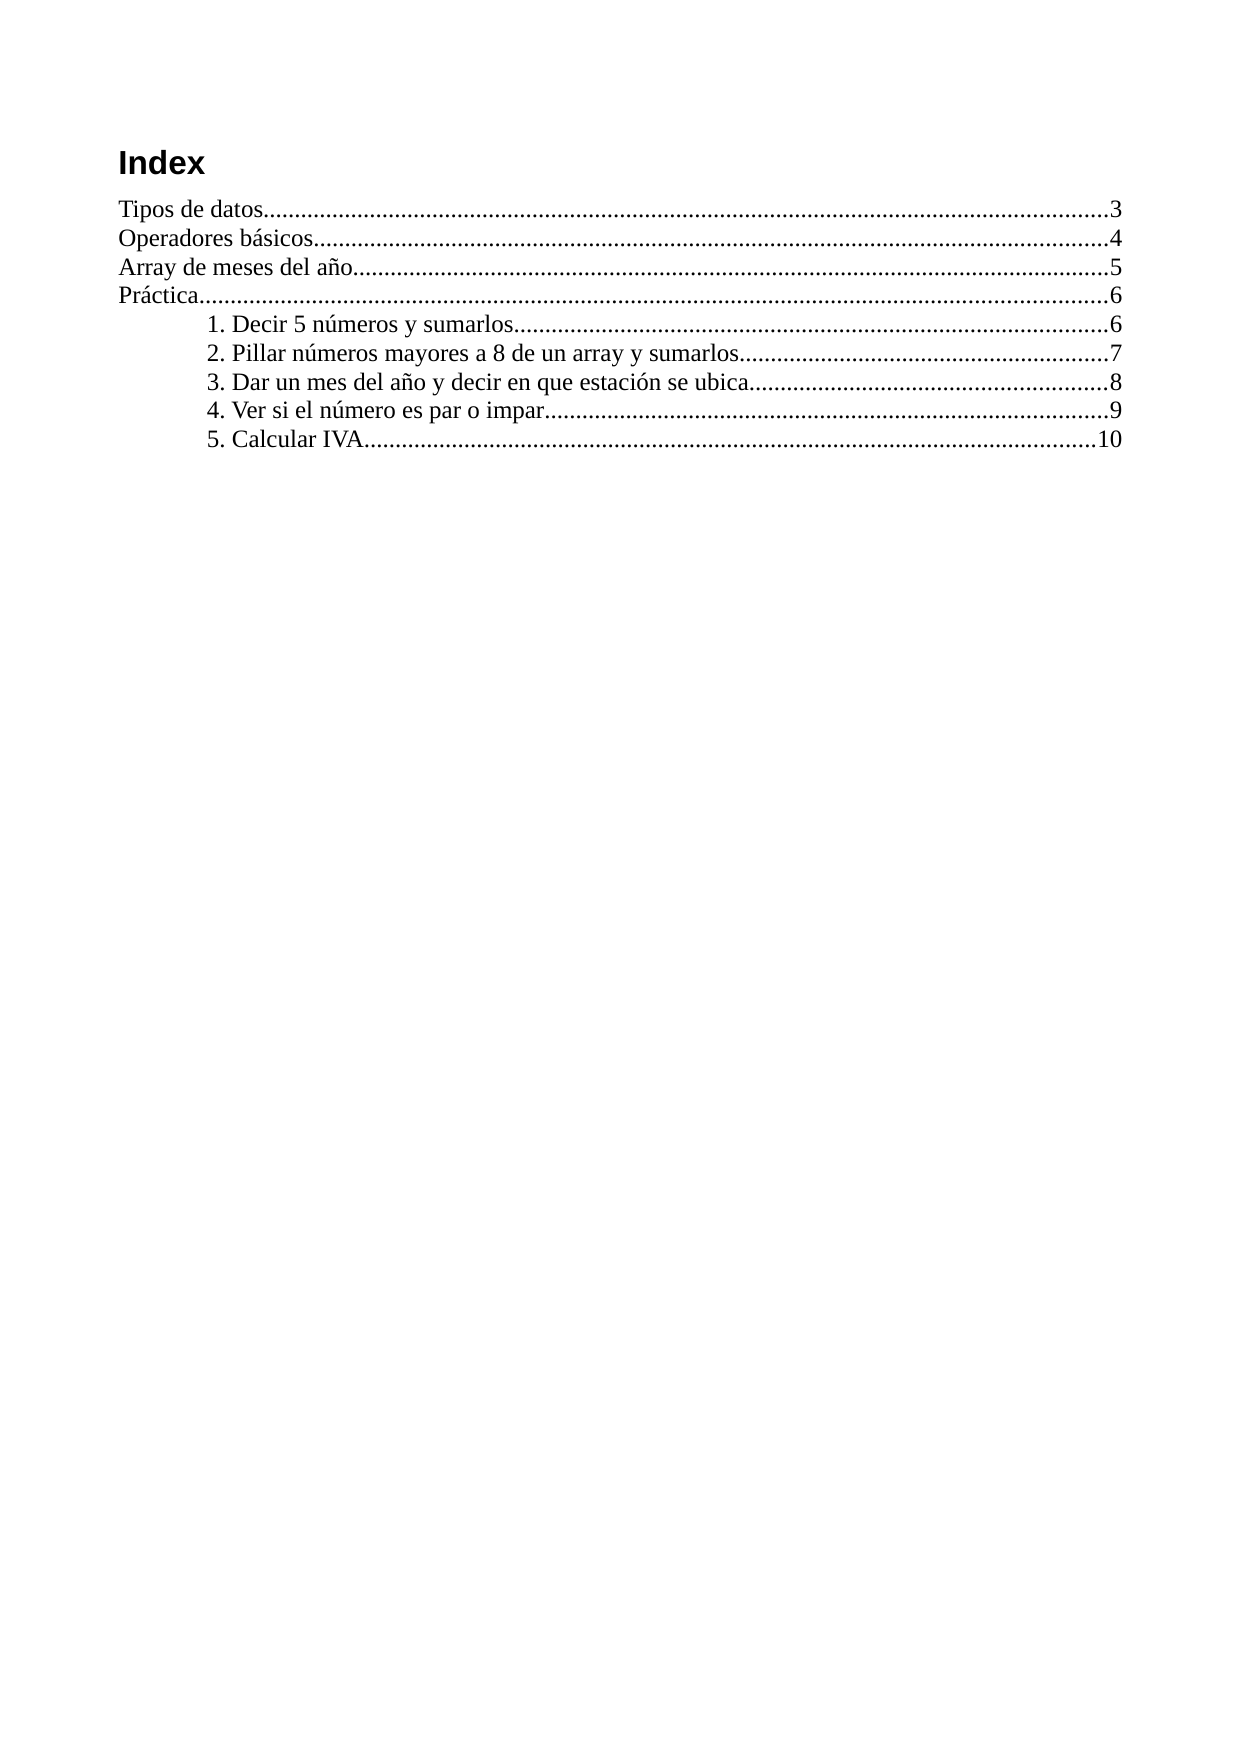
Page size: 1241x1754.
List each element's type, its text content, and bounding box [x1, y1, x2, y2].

subtitle Index [118, 143, 1122, 182]
text Operadores básicos 4 [118, 223, 1122, 252]
text 1. Decir 5 números y sumarlos 6 [207, 309, 1122, 338]
text 4. Ver si el número es par o impar 9 [207, 395, 1122, 424]
text Tipos de datos 3 [118, 194, 1122, 223]
text 5. Calcular IVA 10 [207, 424, 1122, 453]
text 2. Pillar números mayores a 8 de un array y sumarlos 7 [207, 338, 1122, 367]
text Array de meses del año 5 [118, 252, 1122, 280]
text Práctica 6 [118, 280, 1122, 309]
text 3. Dar un mes del año y decir en que estación se ubica 8 [207, 367, 1122, 395]
